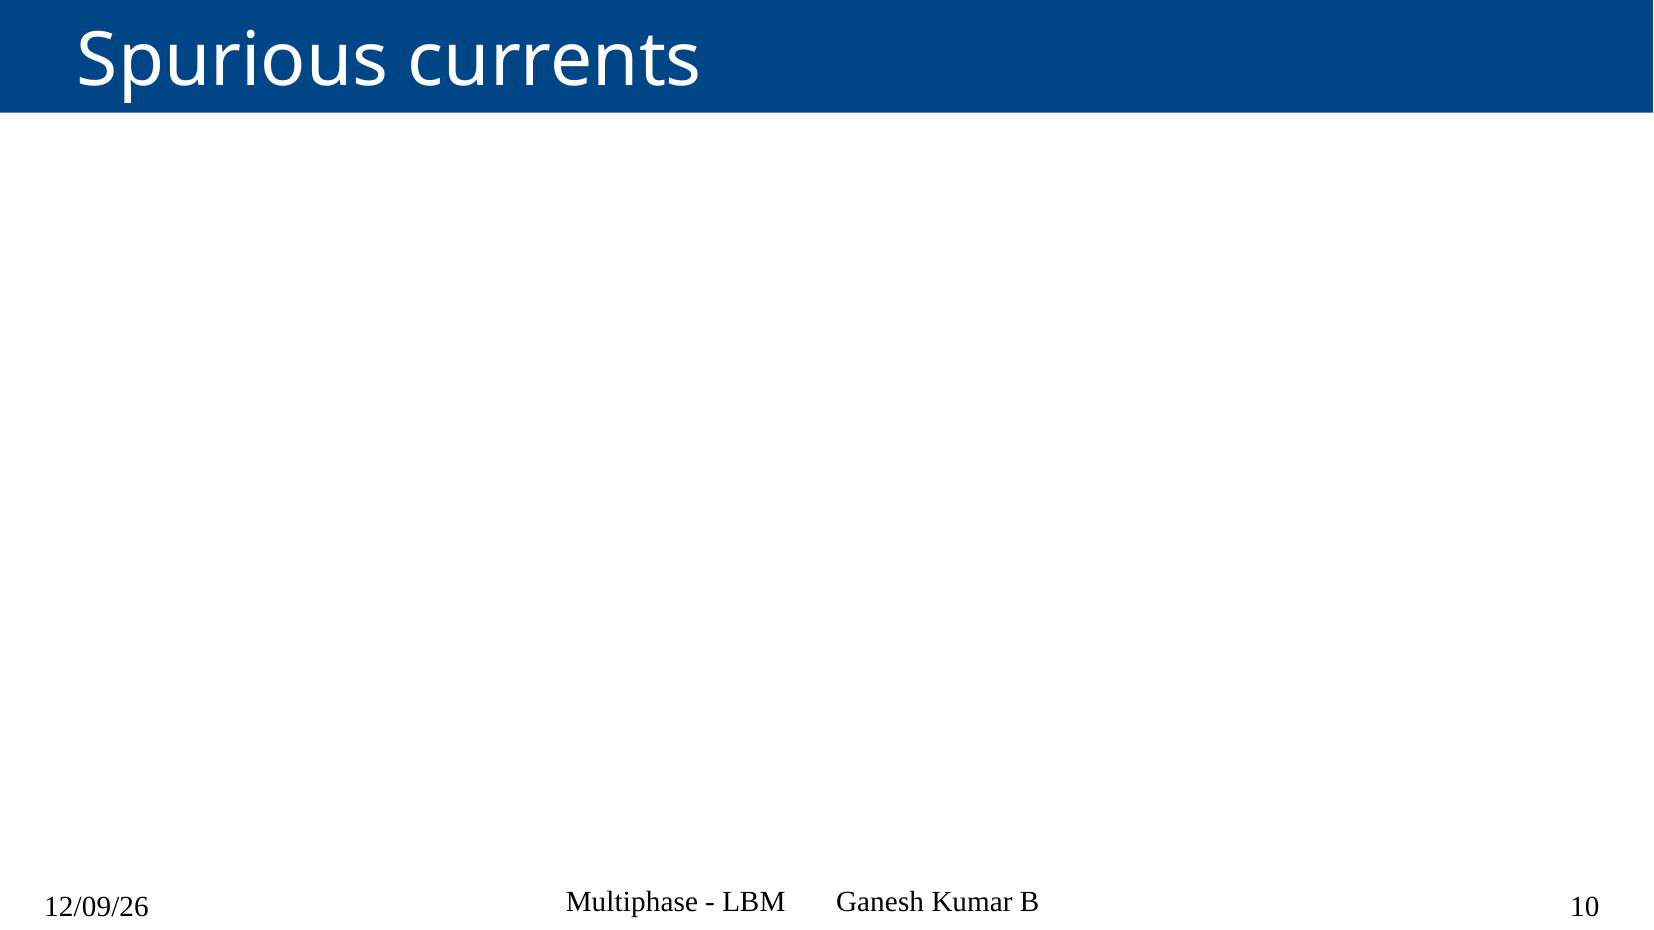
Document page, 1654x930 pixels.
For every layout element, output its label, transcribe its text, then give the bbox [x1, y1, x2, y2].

title Spurious currents [0, 0, 1653, 113]
